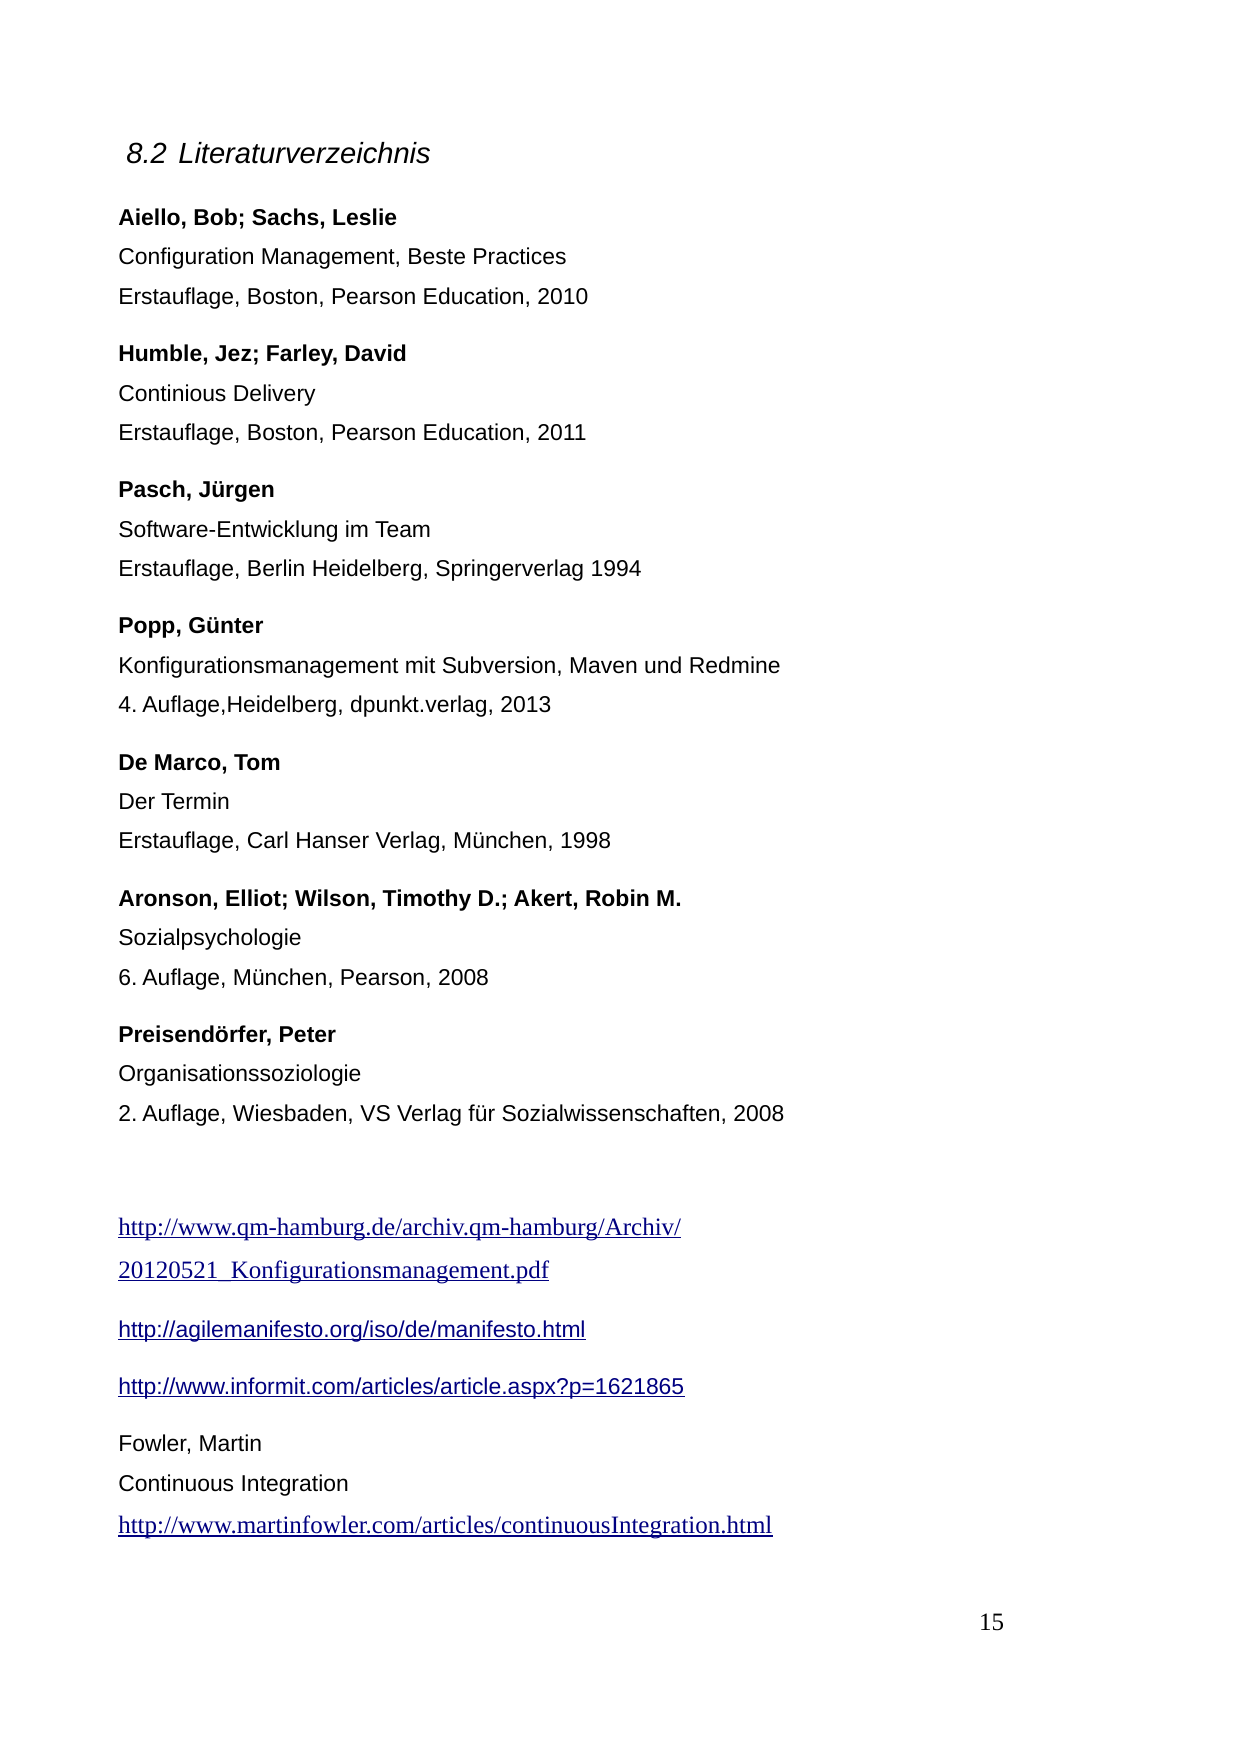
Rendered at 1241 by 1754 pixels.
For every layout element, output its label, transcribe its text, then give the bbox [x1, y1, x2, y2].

text Fowler, Martin Continuous Integration http://www.martinfowler.com/articles/continuousIntegration.html [118, 1430, 1004, 1539]
text http://www.informit.com/articles/article.aspx?p=1621865 [118, 1373, 1004, 1399]
text Preisendörfer, Peter Organisationssoziologie 2. Auflage, Wiesbaden, VS Verlag für Sozialwissenschaften, 2008 [118, 1021, 1004, 1126]
text Popp, Günter Konfigurationsmanagement mit Subversion, Maven und Redmine 4. Auflage,Heidelberg, dpunkt.verlag, 2013 [118, 612, 1004, 718]
text Pasch, Jürgen Software-Entwicklung im Team Erstauflage, Berlin Heidelberg, Springerverlag 1994 [118, 476, 1004, 581]
text Humble, Jez; Farley, David Continious Delivery Erstauflage, Boston, Pearson Education, 2011 [118, 340, 1004, 445]
text http://www.qm-hamburg.de/archiv.qm-hamburg/Archiv/20120521_Konfigurationsmanagement.pdf [118, 1212, 1004, 1284]
subtitle Literaturverzeichnis [118, 136, 1004, 169]
text Aronson, Elliot; Wilson, Timothy D.; Akert, Robin M. Sozialpsychologie 6. Auflage, München, Pearson, 2008 [118, 884, 1004, 990]
text Aiello, Bob; Sachs, Leslie Configuration Management, Beste Practices Erstauflage, Boston, Pearson Education, 2010 [118, 204, 1004, 309]
text http://agilemanifesto.org/iso/de/manifesto.html [118, 1316, 1004, 1342]
text De Marco, Tom Der Termin Erstauflage, Carl Hanser Verlag, München, 1998 [118, 748, 1004, 854]
